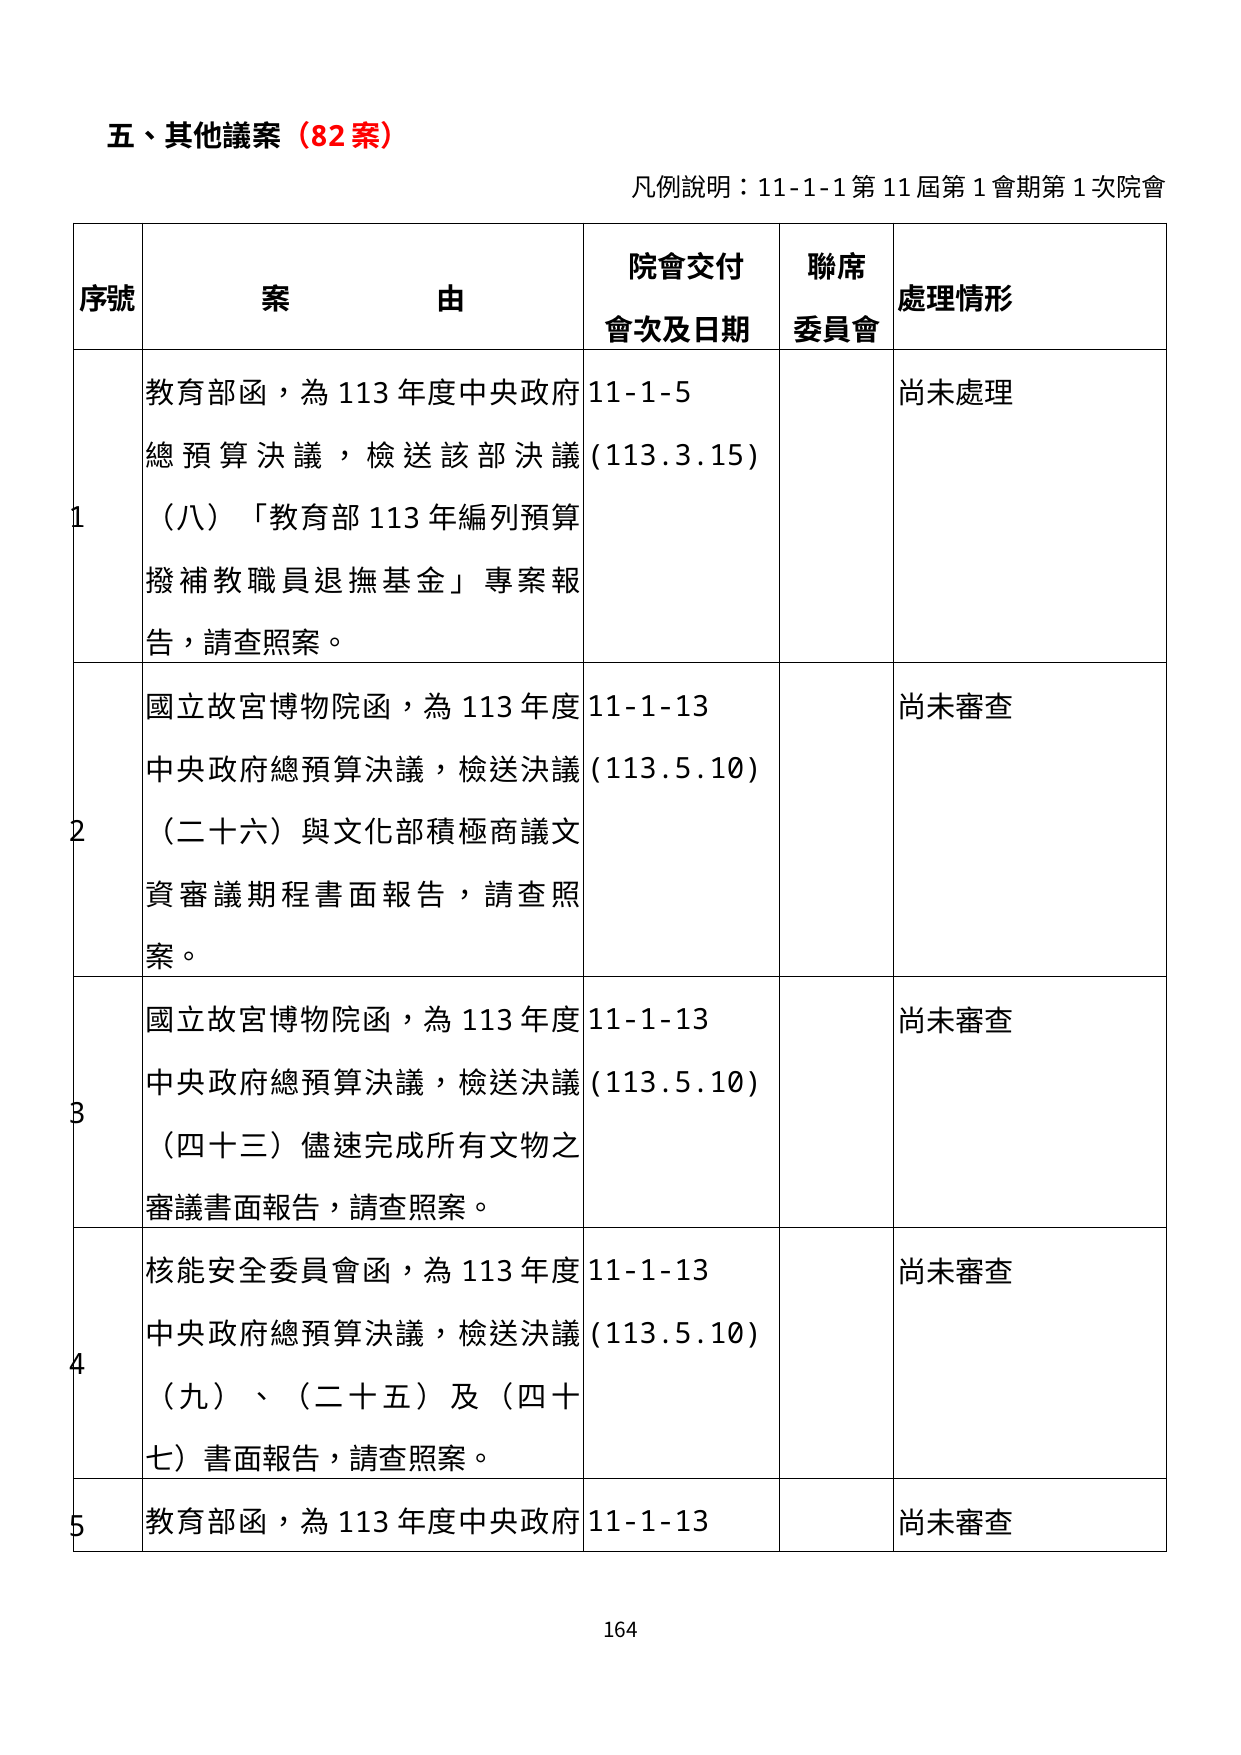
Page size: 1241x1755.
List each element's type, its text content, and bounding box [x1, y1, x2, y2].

table_cell [74, 822, 80, 834]
table_cell [74, 350, 142, 662]
table_cell 國立故宮博物院函，為113年度中央政府總預算決議，檢送決議（二十六）與文化部積極商議文資審議期程書面報告，請查照案。 [143, 663, 583, 976]
table_cell 尚未審查 [894, 1479, 1166, 1551]
table_cell 教育部函，為113年度中央政府總預算決議，檢送該部決議（八）「教育部113年編列預算撥補教職員退撫基金」專案報告，請查照案。 [143, 350, 583, 662]
table_cell 尚未審查 [894, 977, 1166, 1227]
table_cell [74, 1104, 80, 1111]
table_cell [74, 663, 142, 976]
table_cell 11-1-13 (113.5.10) [584, 663, 779, 976]
table_header 案 由 [143, 224, 583, 348]
table_header 處理情形 [894, 224, 1166, 348]
table_header 院會交付 會次及日期 [584, 224, 779, 348]
table_cell 11-1-13 (113.5.10) [584, 1228, 779, 1478]
table_cell 11-1-5 (113.3.15) [584, 350, 779, 662]
table_cell 教育部函，為113年度中央政府 [143, 1479, 583, 1551]
table_cell [780, 977, 893, 1227]
table_cell [74, 1113, 81, 1121]
table_cell [74, 1228, 142, 1478]
table_cell 核能安全委員會函，為113年度中央政府總預算決議，檢送決議（九）、（二十五）及（四十七）書面報告，請查照案。 [143, 1228, 583, 1478]
table_cell 國立故宮博物院函，為113年度中央政府總預算決議，檢送決議（四十三）儘速完成所有文物之審議書面報告，請查照案。 [143, 977, 583, 1227]
table_cell 尚未審查 [894, 663, 1166, 976]
table_cell 尚未處理 [894, 350, 1166, 662]
table_cell 尚未審查 [894, 1228, 1166, 1478]
table_header 聯席 委員會 [780, 224, 893, 348]
table_cell [74, 1356, 79, 1367]
table_cell 11-1-13 [584, 1479, 779, 1551]
table_cell 11-1-13 (113.5.10) [584, 977, 779, 1227]
table_cell [780, 663, 893, 976]
table_cell [780, 1479, 893, 1551]
table_cell [74, 1525, 80, 1534]
table_cell [74, 1479, 142, 1551]
table_cell [780, 350, 893, 662]
table_header 序號 [74, 224, 142, 348]
table_cell [780, 1228, 893, 1478]
text 凡例說明：11-1-1第11屆第1會期第1次院會 [74, 167, 1166, 204]
table_cell [74, 977, 142, 1227]
text 五、其他議案（82案） [74, 113, 1166, 155]
